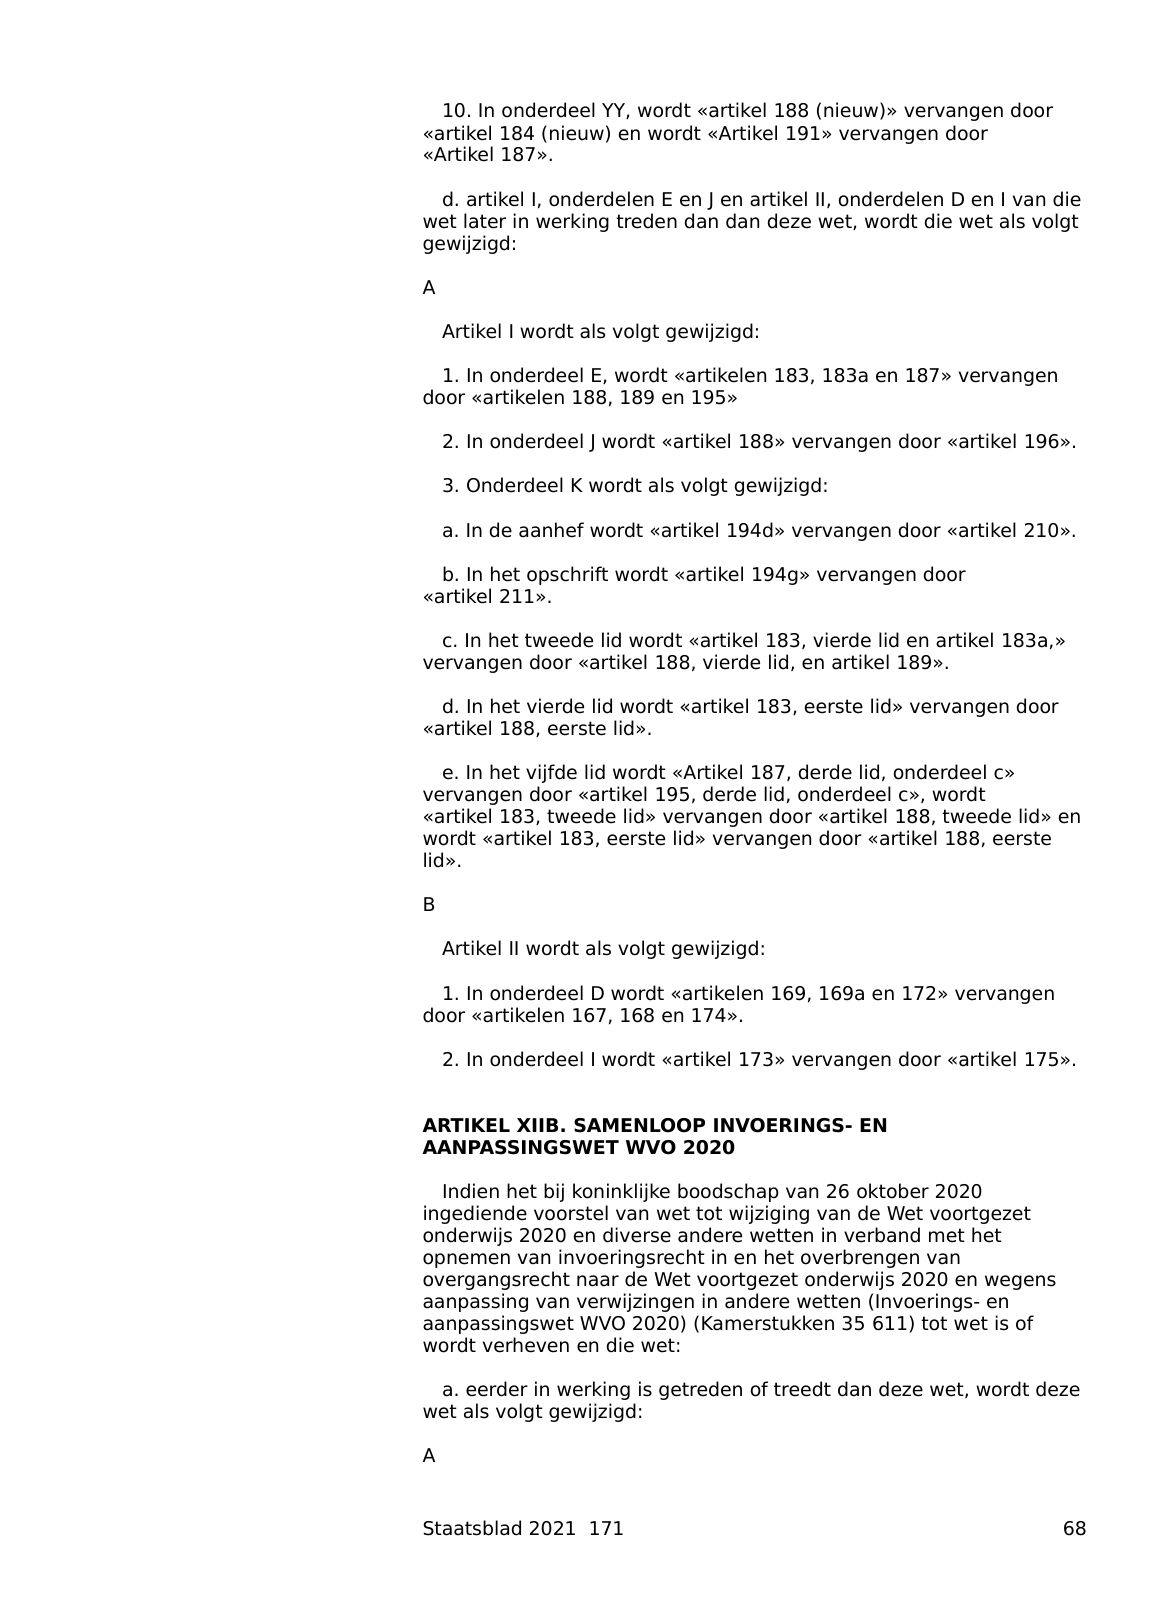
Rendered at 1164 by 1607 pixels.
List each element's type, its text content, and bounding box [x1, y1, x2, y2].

text Artikel I wordt als volgt gewijzigd: [422, 321, 1087, 343]
text 3. Onderdeel K wordt als volgt gewijzigd: [422, 475, 1087, 497]
text b. In het opschrift wordt «artikel 194g» vervangen door «artikel 211». [422, 564, 1087, 608]
text 2. In onderdeel I wordt «artikel 173» vervangen door «artikel 175». [422, 1049, 1087, 1071]
text A [422, 277, 1087, 299]
text c. In het tweede lid wordt «artikel 183, vierde lid en artikel 183a,» vervangen door «artikel 188, vierde lid, en artikel 189». [422, 630, 1087, 674]
text d. In het vierde lid wordt «artikel 183, eerste lid» vervangen door «artikel 188, eerste lid». [422, 696, 1087, 740]
text 2. In onderdeel J wordt «artikel 188» vervangen door «artikel 196». [422, 431, 1087, 453]
text Artikel II wordt als volgt gewijzigd: [422, 938, 1087, 960]
text 1. In onderdeel E, wordt «artikelen 183, 183a en 187» vervangen door «artikelen 188, 189 en 195» [422, 365, 1087, 409]
text d. artikel I, onderdelen E en J en artikel II, onderdelen D en I van die wet later in werking treden dan dan deze wet, wordt die wet als volgt gewijzigd: [422, 188, 1087, 254]
text 1. In onderdeel D wordt «artikelen 169, 169a en 172» vervangen door «artikelen 167, 168 en 174». [422, 982, 1087, 1026]
text e. In het vijfde lid wordt «Artikel 187, derde lid, onderdeel c» vervangen door «artikel 195, derde lid, onderdeel c», wordt «artikel 183, tweede lid» vervangen door «artikel 188, tweede lid» en wordt «artikel 183, eerste lid» vervangen door «artikel 188, eerste lid». [422, 762, 1087, 872]
text 10. In onderdeel YY, wordt «artikel 188 (nieuw)» vervangen door «artikel 184 (nieuw) en wordt «Artikel 191» vervangen door «Artikel 187». [422, 100, 1087, 166]
text a. eerder in werking is getreden of treedt dan deze wet, wordt deze wet als volgt gewijzigd: [422, 1379, 1087, 1423]
text B [422, 894, 1087, 916]
subtitle ARTIKEL XIIB. SAMENLOOP INVOERINGS- EN AANPASSINGSWET WVO 2020 [422, 1115, 1087, 1159]
text A [422, 1445, 1087, 1467]
text a. In de aanhef wordt «artikel 194d» vervangen door «artikel 210». [422, 519, 1087, 541]
text Indien het bij koninklijke boodschap van 26 oktober 2020 ingediende voorstel van wet tot wijziging van de Wet voortgezet onderwijs 2020 en diverse andere wetten in verband met het opnemen van invoeringsrecht in en het overbrengen van overgangsrecht naar de Wet voortgezet onderwijs 2020 en wegens aanpassing van verwijzingen in andere wetten (Invoerings- en aanpassingswet WVO 2020) (Kamerstukken 35 611) tot wet is of wordt verheven en die wet: [422, 1181, 1087, 1357]
